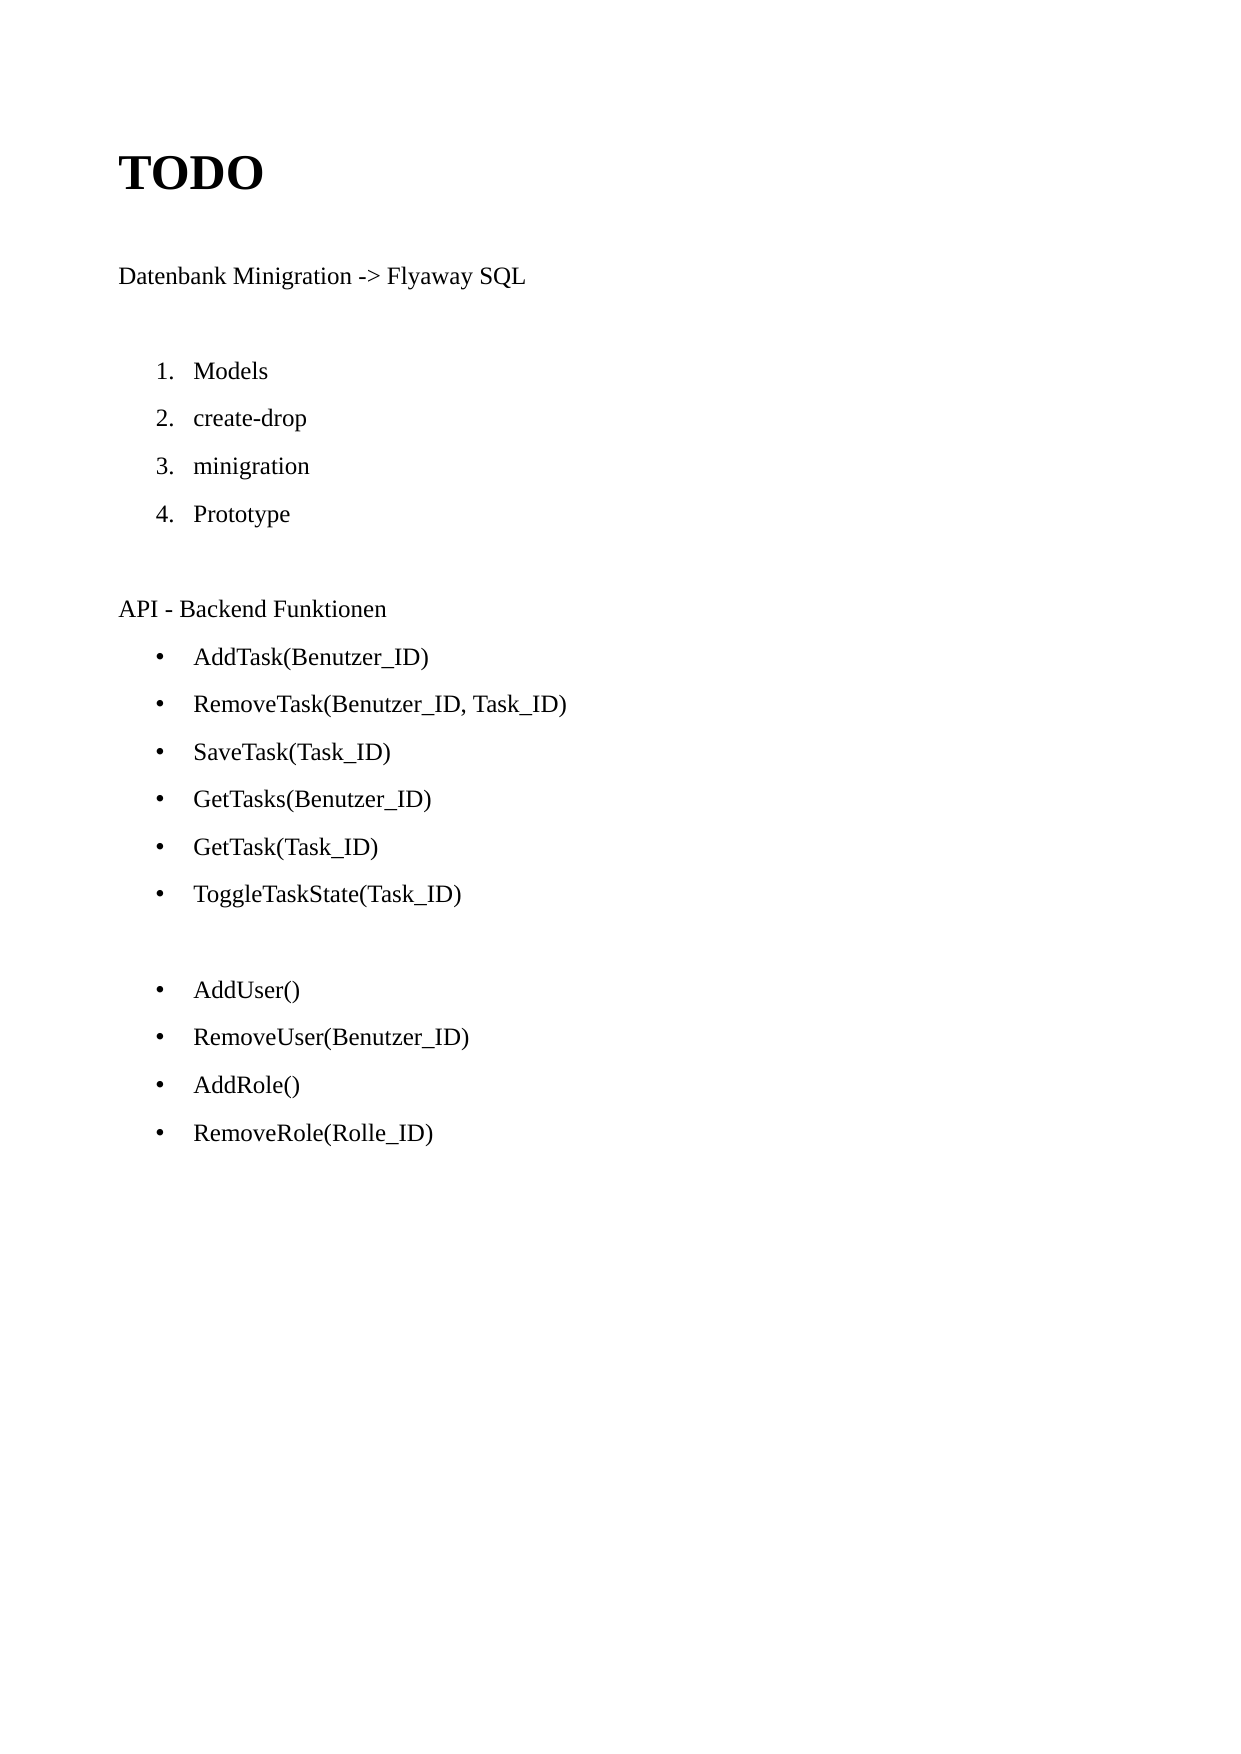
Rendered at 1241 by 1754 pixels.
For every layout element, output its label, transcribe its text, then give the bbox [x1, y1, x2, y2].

list minigration [156, 451, 1122, 480]
list GetTasks(Benutzer_ID) [156, 784, 1122, 813]
list AddRole() [156, 1070, 1122, 1099]
list RemoveRole(Rolle_ID) [156, 1118, 1122, 1146]
text Datenbank Minigration -> Flyaway SQL [118, 261, 1122, 289]
list SaveTask(Task_ID) [156, 737, 1122, 766]
list RemoveUser(Benutzer_ID) [156, 1022, 1122, 1051]
list RemoveTask(Benutzer_ID, Task_ID) [156, 689, 1122, 718]
list Prototype [156, 499, 1122, 527]
list create-drop [156, 403, 1122, 432]
subtitle TODO [118, 143, 1122, 201]
list AddUser() [156, 975, 1122, 1003]
list AddTask(Benutzer_ID) [156, 642, 1122, 670]
list GetTask(Task_ID) [156, 832, 1122, 861]
list ToggleTaskState(Task_ID) [156, 879, 1122, 908]
text API - Backend Funktionen [118, 594, 1122, 623]
list Models [156, 356, 1122, 385]
